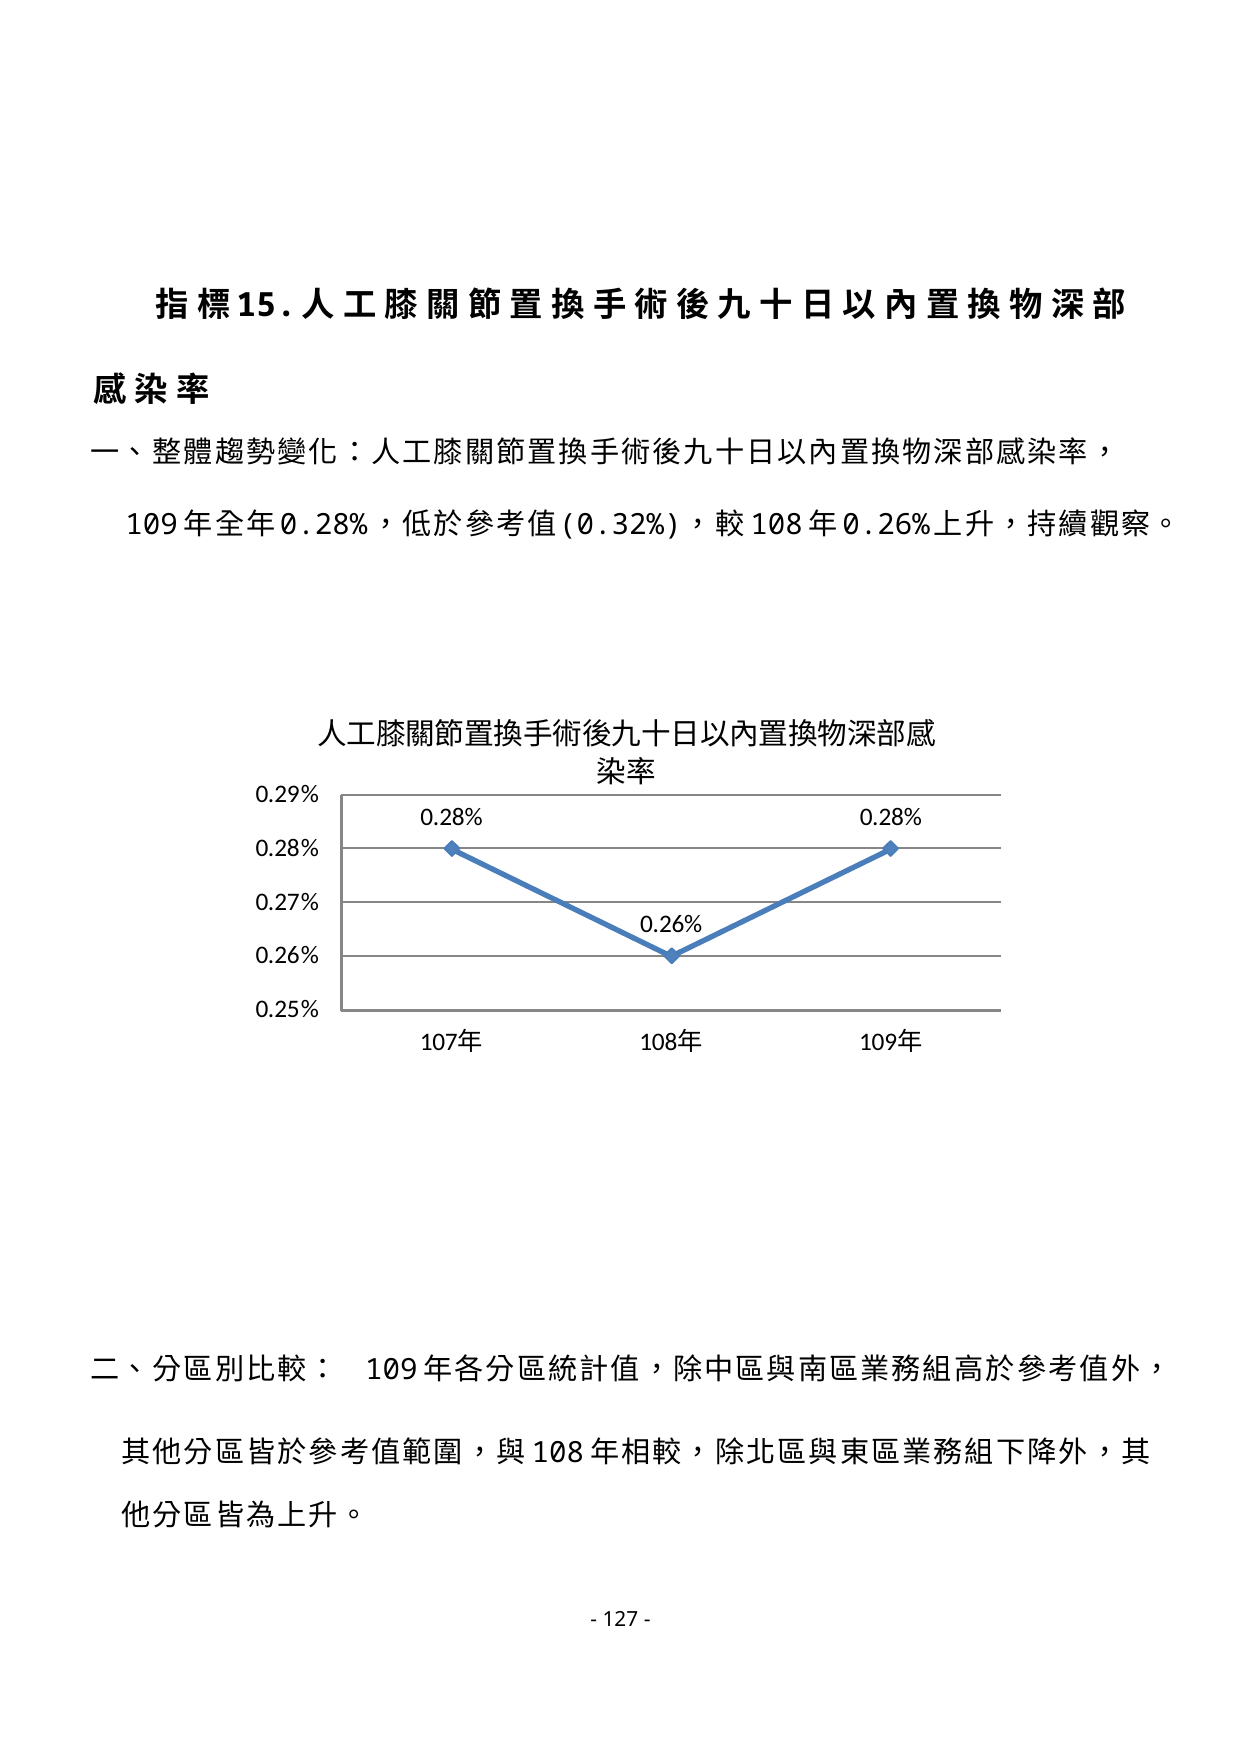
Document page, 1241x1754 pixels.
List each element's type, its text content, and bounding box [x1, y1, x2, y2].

subtitle 指標15.人工膝關節置換手術後九十日以內置換物深部感染率 [89, 221, 1149, 408]
text 二、分區別比較： 109年各分區統計值，除中區與南區業務組高於參考值外，其他分區皆於參考值範圍，與108年相較，除北區與東區業務組下降外，其他分區皆為上升。 [89, 1283, 1151, 1533]
text 一、整體趨勢變化：人工膝關節置換手術後九十日以內置換物深部感染率，109年全年0.28%，低於參考值(0.32%)，較108年0.26%上升，持續觀察。 [89, 408, 1151, 596]
